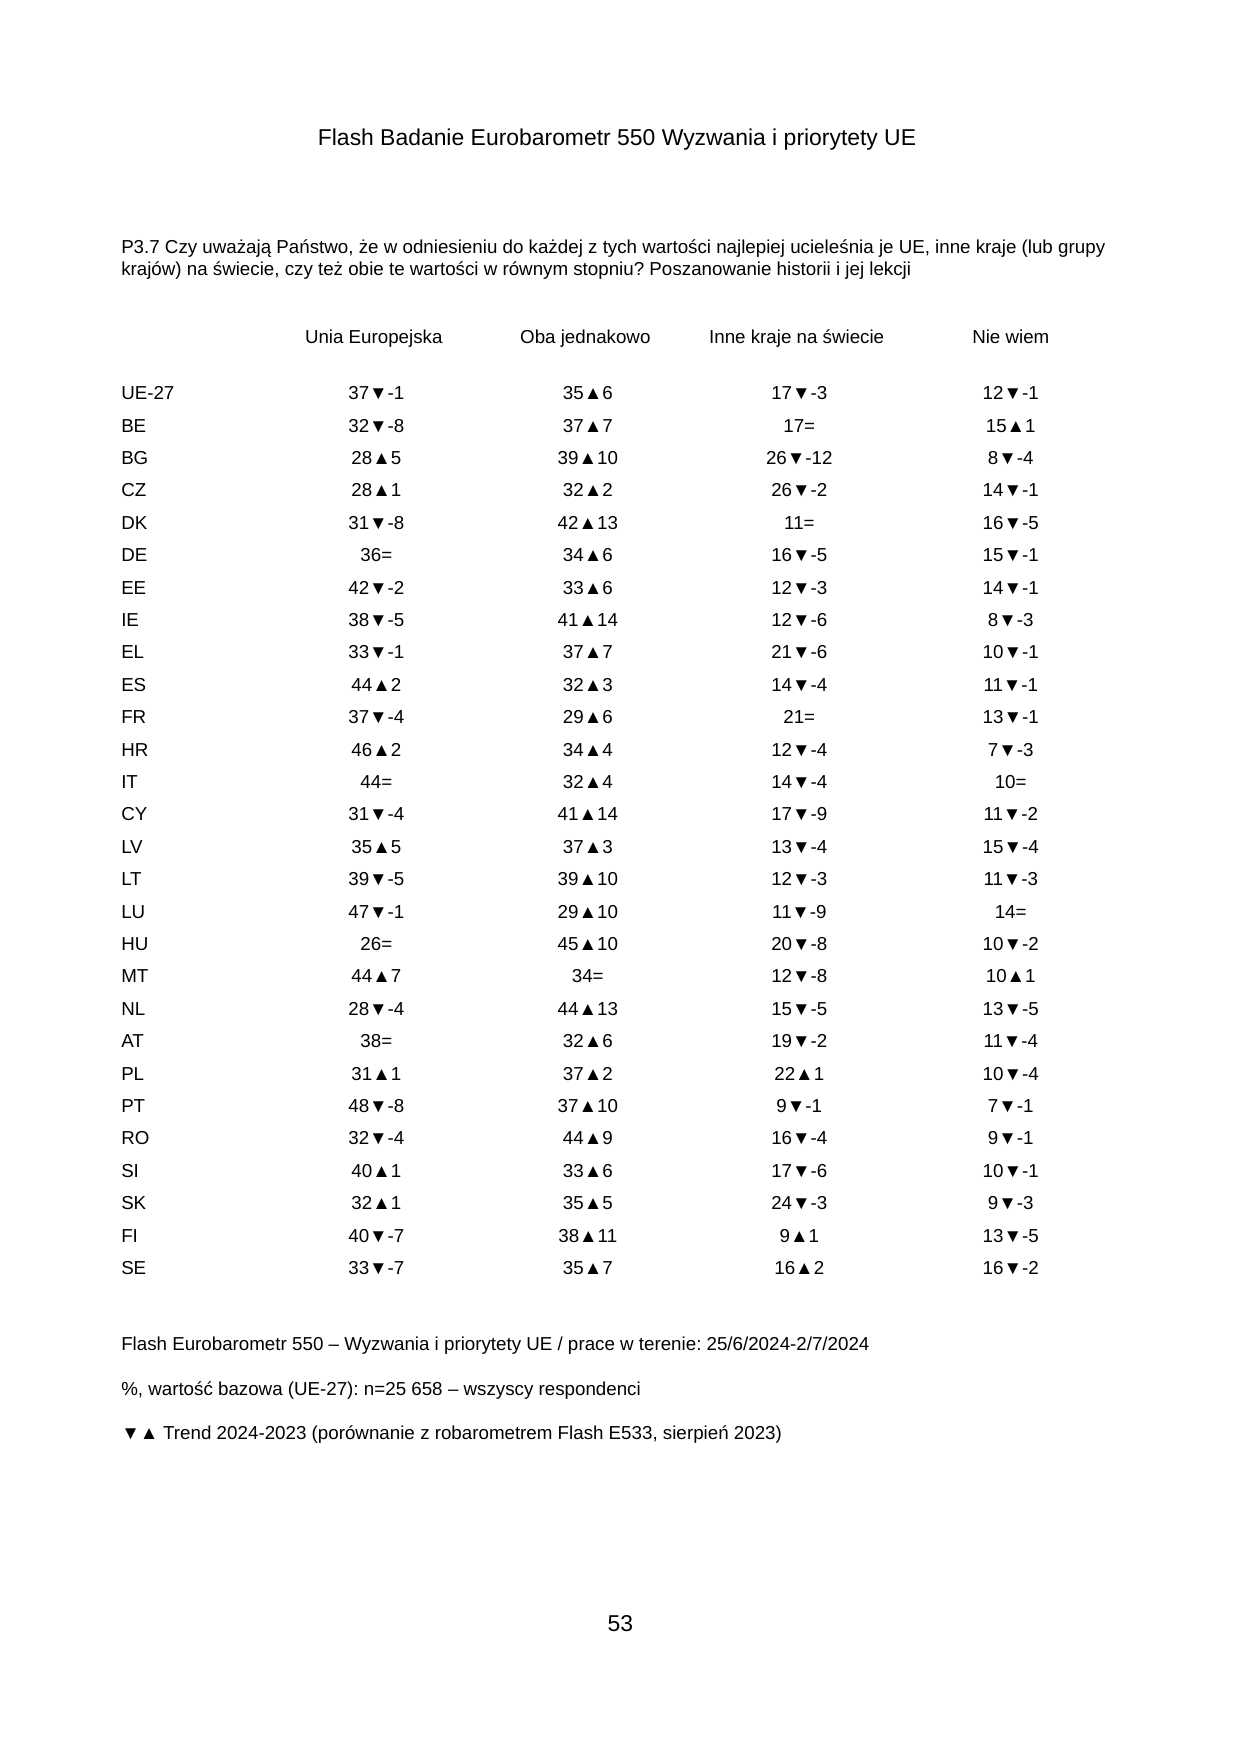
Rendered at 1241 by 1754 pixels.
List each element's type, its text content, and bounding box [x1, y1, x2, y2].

table_cell DK [118, 506, 194, 539]
table_cell [194, 1154, 270, 1187]
table_cell 42▲13 [482, 506, 693, 539]
table_cell EL [118, 636, 194, 668]
table_cell 10▼-1 [905, 636, 1116, 668]
table_cell [194, 506, 270, 539]
table_cell IT [118, 765, 194, 798]
table_cell 31▼-4 [270, 798, 482, 830]
table_cell [194, 798, 270, 830]
table_cell 13▼-1 [905, 701, 1116, 733]
table_cell 13▼-5 [905, 992, 1116, 1024]
table_cell SE [118, 1251, 194, 1284]
table_cell 35▲6 [482, 377, 693, 409]
table_cell LT [118, 863, 194, 895]
table_cell PL [118, 1057, 194, 1089]
table_cell [194, 409, 270, 441]
table_cell 14▼-1 [905, 474, 1116, 506]
table_cell 12▼-8 [693, 960, 905, 992]
table_cell 37▲2 [482, 1057, 693, 1089]
table_cell [194, 1122, 270, 1154]
table_cell 17= [693, 409, 905, 441]
table_cell 44▲9 [482, 1122, 693, 1154]
table_cell 38▲11 [482, 1219, 693, 1251]
table_cell 26▼-12 [693, 441, 905, 474]
table_cell [118, 1284, 194, 1316]
table_cell BG [118, 441, 194, 474]
table_cell 44= [270, 765, 482, 798]
table_cell 9▼-1 [905, 1122, 1116, 1154]
table_cell [194, 895, 270, 927]
table_cell 31▲1 [270, 1057, 482, 1089]
table_cell 11▼-1 [905, 668, 1116, 701]
table_cell 8▼-3 [905, 604, 1116, 636]
table_cell 39▼-5 [270, 863, 482, 895]
table_cell 44▲13 [482, 992, 693, 1024]
table_cell [118, 298, 194, 377]
table_cell [482, 1284, 693, 1316]
table_cell 32▲4 [482, 765, 693, 798]
table_cell Unia Europejska [270, 298, 482, 377]
table_cell SK [118, 1187, 194, 1219]
table_cell 32▲2 [482, 474, 693, 506]
table_cell [194, 377, 270, 409]
table_cell FI [118, 1219, 194, 1251]
table_cell 38▼-5 [270, 604, 482, 636]
table_cell 32▲1 [270, 1187, 482, 1219]
table_cell DE [118, 539, 194, 571]
table_cell 13▼-4 [693, 830, 905, 863]
table_cell 15▼-1 [905, 539, 1116, 571]
table_cell 45▲10 [482, 928, 693, 960]
table_cell [194, 571, 270, 603]
table_cell 14▼-4 [693, 765, 905, 798]
table_cell ▼▲ Trend 2024-2023 (porównanie z robarometrem Flash E533, sierpień 2023) [118, 1404, 1116, 1460]
table_cell 20▼-8 [693, 928, 905, 960]
table_cell 8▼-4 [905, 441, 1116, 474]
table_cell [194, 1251, 270, 1284]
table_cell 46▲2 [270, 733, 482, 765]
table_cell 33▼-1 [270, 636, 482, 668]
table_cell [194, 441, 270, 474]
table_cell [194, 668, 270, 701]
table_cell 32▼-8 [270, 409, 482, 441]
table_cell 10▼-1 [905, 1154, 1116, 1187]
table_cell Oba jednakowo [482, 298, 693, 377]
table_cell 21= [693, 701, 905, 733]
table_cell [693, 1284, 905, 1316]
table_cell 36= [270, 539, 482, 571]
table_cell 12▼-6 [693, 604, 905, 636]
table_cell 35▲5 [482, 1187, 693, 1219]
table_cell 9▲1 [693, 1219, 905, 1251]
table_cell 33▲6 [482, 1154, 693, 1187]
table_cell 7▼-1 [905, 1089, 1116, 1122]
table_cell [194, 474, 270, 506]
table_cell [194, 1057, 270, 1089]
table_cell 41▲14 [482, 604, 693, 636]
table_cell [194, 765, 270, 798]
table_cell 14▼-1 [905, 571, 1116, 603]
table_cell PT [118, 1089, 194, 1122]
table_cell 41▲14 [482, 798, 693, 830]
table_cell [194, 539, 270, 571]
table_cell 47▼-1 [270, 895, 482, 927]
table_cell BE [118, 409, 194, 441]
table_cell SI [118, 1154, 194, 1187]
table_cell CZ [118, 474, 194, 506]
table_cell [194, 701, 270, 733]
table_cell 24▼-3 [693, 1187, 905, 1219]
table_cell 17▼-6 [693, 1154, 905, 1187]
table_cell 14▼-4 [693, 668, 905, 701]
table_cell AT [118, 1025, 194, 1057]
table_cell 35▲7 [482, 1251, 693, 1284]
table_cell CY [118, 798, 194, 830]
table_cell Inne kraje na świecie [693, 298, 905, 377]
table_cell 7▼-3 [905, 733, 1116, 765]
table_cell [194, 298, 270, 377]
table_cell FR [118, 701, 194, 733]
table_cell 32▲3 [482, 668, 693, 701]
table_cell Nie wiem [905, 298, 1116, 377]
table_cell 37▲3 [482, 830, 693, 863]
table_cell 33▼-7 [270, 1251, 482, 1284]
table_cell EE [118, 571, 194, 603]
table_cell 32▼-4 [270, 1122, 482, 1154]
table_cell 11▼-4 [905, 1025, 1116, 1057]
table_cell [194, 733, 270, 765]
table_cell [194, 1025, 270, 1057]
table_cell 15▲1 [905, 409, 1116, 441]
table_cell 22▲1 [693, 1057, 905, 1089]
table_cell Flash Eurobarometr 550 – Wyzwania i priorytety UE / prace w terenie: 25/6/2024-2/7/2024 [118, 1316, 1116, 1372]
table_cell [194, 604, 270, 636]
table_cell 10▲1 [905, 960, 1116, 992]
table_cell 16▼-2 [905, 1251, 1116, 1284]
table_cell 12▼-3 [693, 863, 905, 895]
table_cell [194, 863, 270, 895]
table_cell 12▼-1 [905, 377, 1116, 409]
table_cell HR [118, 733, 194, 765]
table_cell 16▼-4 [693, 1122, 905, 1154]
table_header P3.7 Czy uważają Państwo, że w odniesieniu do każdej z tych wartości najlepiej ucieleśnia je UE, inne kraje (lub grupy krajów) na świecie, czy też obie te wartości w równym stopniu? Poszanowanie historii i jej lekcji [118, 218, 1116, 297]
table_cell 13▼-5 [905, 1219, 1116, 1251]
table_cell 29▲10 [482, 895, 693, 927]
table_cell 10▼-2 [905, 928, 1116, 960]
table_cell [194, 1187, 270, 1219]
table_cell 37▼-4 [270, 701, 482, 733]
table_cell 14= [905, 895, 1116, 927]
table_cell 28▲5 [270, 441, 482, 474]
table_cell 37▲10 [482, 1089, 693, 1122]
table_cell [194, 830, 270, 863]
table_cell 32▲6 [482, 1025, 693, 1057]
table_cell 11▼-2 [905, 798, 1116, 830]
table_cell [270, 1284, 482, 1316]
table_cell [194, 1219, 270, 1251]
table_cell 17▼-3 [693, 377, 905, 409]
table_cell 34▲4 [482, 733, 693, 765]
table_cell 26▼-2 [693, 474, 905, 506]
table_cell 37▲7 [482, 636, 693, 668]
table_cell 29▲6 [482, 701, 693, 733]
table_cell 34= [482, 960, 693, 992]
table_cell 21▼-6 [693, 636, 905, 668]
table_cell 44▲7 [270, 960, 482, 992]
table_cell 37▲7 [482, 409, 693, 441]
table_cell 31▼-8 [270, 506, 482, 539]
table_cell 11▼-3 [905, 863, 1116, 895]
table_cell [194, 1089, 270, 1122]
table_cell 42▼-2 [270, 571, 482, 603]
table_cell RO [118, 1122, 194, 1154]
table_cell 28▼-4 [270, 992, 482, 1024]
table_cell %, wartość bazowa (UE-27): n=25 658 – wszyscy respondenci [118, 1372, 1116, 1404]
table_cell [194, 1284, 270, 1316]
table_cell ES [118, 668, 194, 701]
table_cell 39▲10 [482, 441, 693, 474]
table_cell 38= [270, 1025, 482, 1057]
table_cell 48▼-8 [270, 1089, 482, 1122]
table_cell UE-27 [118, 377, 194, 409]
table_cell [194, 960, 270, 992]
table_cell 34▲6 [482, 539, 693, 571]
table_cell 35▲5 [270, 830, 482, 863]
table_cell 44▲2 [270, 668, 482, 701]
table_cell 9▼-3 [905, 1187, 1116, 1219]
table_cell 12▼-4 [693, 733, 905, 765]
table_cell 15▼-5 [693, 992, 905, 1024]
table_cell [194, 636, 270, 668]
table_cell 10▼-4 [905, 1057, 1116, 1089]
table_cell 16▼-5 [905, 506, 1116, 539]
table_cell MT [118, 960, 194, 992]
table_cell 37▼-1 [270, 377, 482, 409]
table_cell 40▼-7 [270, 1219, 482, 1251]
table_cell NL [118, 992, 194, 1024]
table_cell 39▲10 [482, 863, 693, 895]
table_cell 11▼-9 [693, 895, 905, 927]
table_cell 15▼-4 [905, 830, 1116, 863]
table_cell 11= [693, 506, 905, 539]
table_cell HU [118, 928, 194, 960]
table_cell 28▲1 [270, 474, 482, 506]
table_cell 33▲6 [482, 571, 693, 603]
table_cell 9▼-1 [693, 1089, 905, 1122]
table_cell 12▼-3 [693, 571, 905, 603]
table_cell LV [118, 830, 194, 863]
table_cell 40▲1 [270, 1154, 482, 1187]
table_cell 19▼-2 [693, 1025, 905, 1057]
table_cell 16▼-5 [693, 539, 905, 571]
table_cell [194, 992, 270, 1024]
table_cell 26= [270, 928, 482, 960]
table_cell [194, 928, 270, 960]
table_cell [905, 1284, 1116, 1316]
table_cell 10= [905, 765, 1116, 798]
table_cell LU [118, 895, 194, 927]
table_cell 17▼-9 [693, 798, 905, 830]
table_cell IE [118, 604, 194, 636]
table_cell 16▲2 [693, 1251, 905, 1284]
